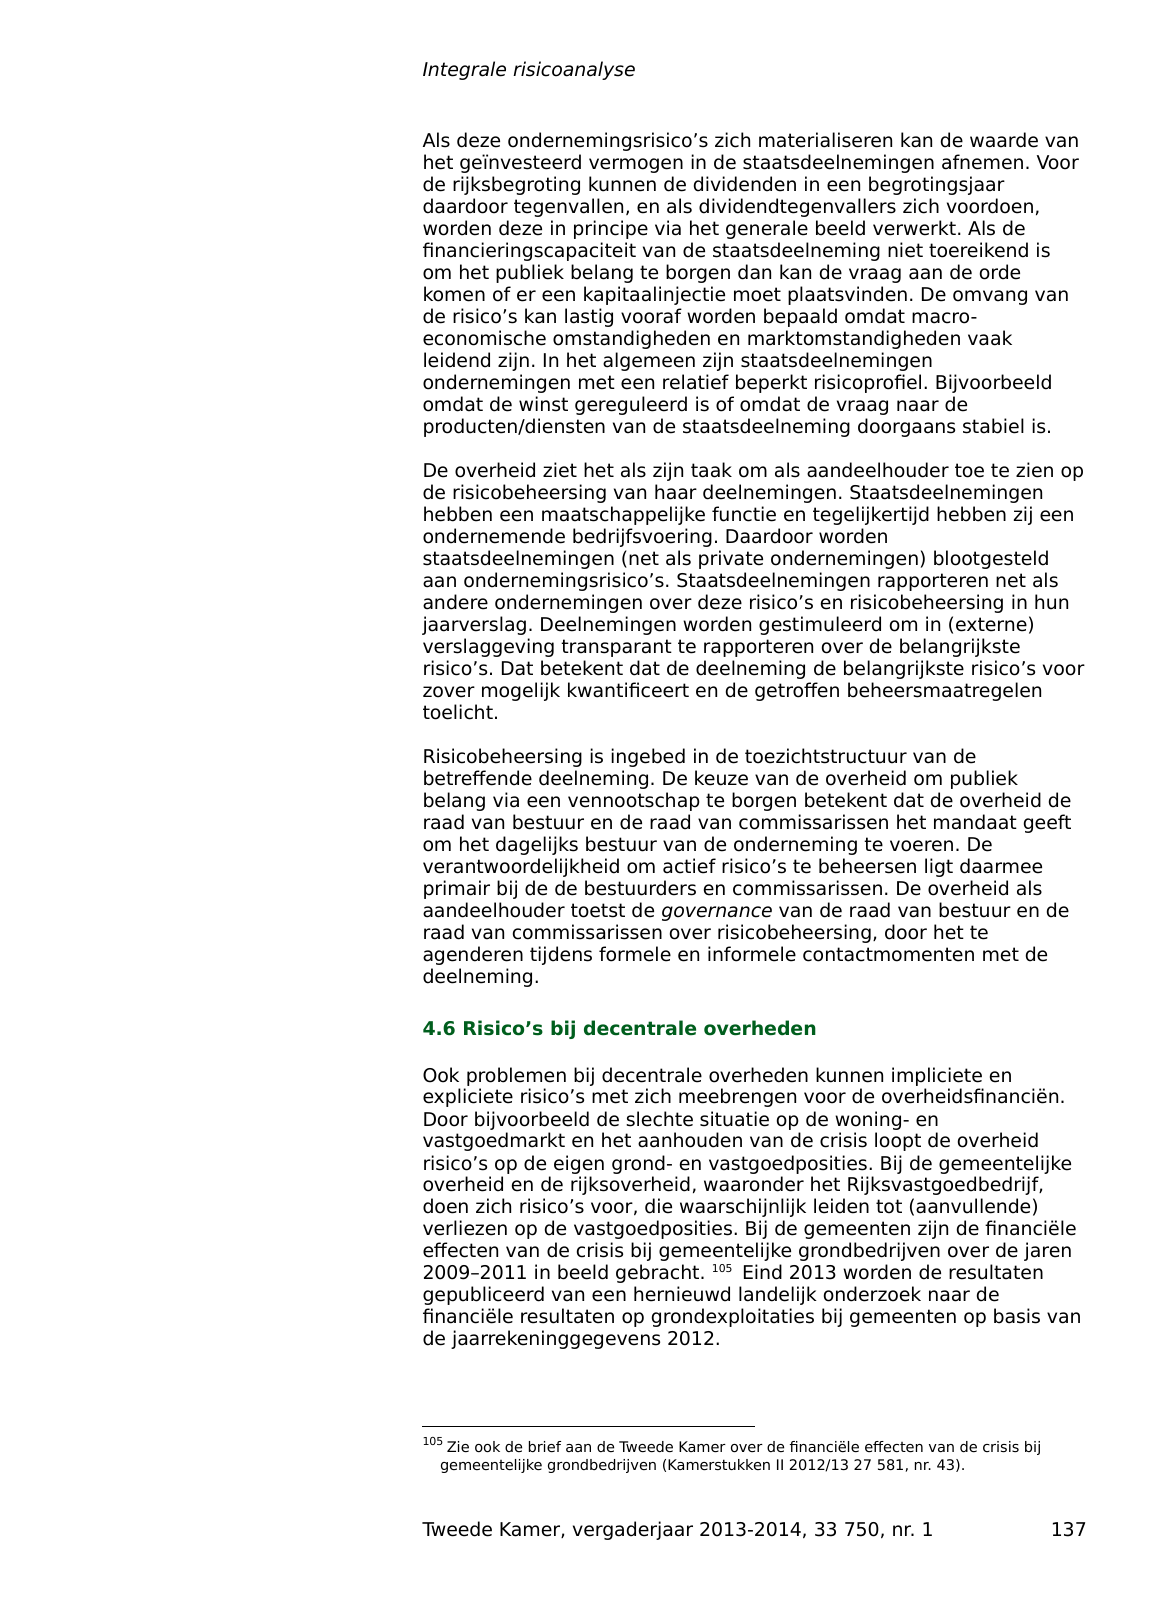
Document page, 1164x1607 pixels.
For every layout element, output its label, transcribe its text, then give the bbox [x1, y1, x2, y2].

text Zie ook de brief aan de Tweede Kamer over de financiële effecten van de crisis bij gemeentelijke grondbedrijven (Kamerstukken II 2012/13 27 581, nr. 43). [422, 1435, 1087, 1474]
text Als deze ondernemingsrisico’s zich materialiseren kan de waarde van het geïnvesteerd vermogen in de staatsdeelnemingen afnemen. Voor de rijksbegroting kunnen de dividenden in een begrotingsjaar daardoor tegenvallen, en als dividendtegenvallers zich voordoen, worden deze in principe via het generale beeld verwerkt. Als de financieringscapaciteit van de staatsdeelneming niet toereikend is om het publiek belang te borgen dan kan de vraag aan de orde komen of er een kapitaalinjectie moet plaatsvinden. De omvang van de risico’s kan lastig vooraf worden bepaald omdat macro-economische omstandigheden en marktomstandigheden vaak leidend zijn. In het algemeen zijn staatsdeelnemingen ondernemingen met een relatief beperkt risicoprofiel. Bijvoorbeeld omdat de winst gereguleerd is of omdat de vraag naar de producten/diensten van de staatsdeelneming doorgaans stabiel is. [422, 130, 1087, 438]
text De overheid ziet het als zijn taak om als aandeelhouder toe te zien op de risicobeheersing van haar deelnemingen. Staatsdeelnemingen hebben een maatschappelijke functie en tegelijkertijd hebben zij een ondernemende bedrijfsvoering. Daardoor worden staatsdeelnemingen (net als private ondernemingen) blootgesteld aan ondernemingsrisico’s. Staatsdeelnemingen rapporteren net als andere ondernemingen over deze risico’s en risicobeheersing in hun jaarverslag. Deelnemingen worden gestimuleerd om in (externe) verslaggeving transparant te rapporteren over de belangrijkste risico’s. Dat betekent dat de deelneming de belangrijkste risico’s voor zover mogelijk kwantificeert en de getroffen beheersmaatregelen toelicht. [422, 460, 1087, 723]
text Risicobeheersing is ingebed in de toezichtstructuur van de betreffende deelneming. De keuze van de overheid om publiek belang via een vennootschap te borgen betekent dat de overheid de raad van bestuur en de raad van commissarissen het mandaat geeft om het dagelijks bestuur van de onderneming te voeren. De verantwoordelijkheid om actief risico’s te beheersen ligt daarmee primair bij de de bestuurders en commissarissen. De overheid als aandeelhouder toetst de governance van de raad van bestuur en de raad van commissarissen over risicobeheersing, door het te agenderen tijdens formele en informele contactmomenten met de deelneming. [422, 746, 1087, 987]
text Ook problemen bij decentrale overheden kunnen impliciete en expliciete risico’s met zich meebrengen voor de overheidsfinanciën. Door bijvoorbeeld de slechte situatie op de woning- en vastgoedmarkt en het aanhouden van de crisis loopt de overheid risico’s op de eigen grond- en vastgoedposities. Bij de gemeentelijke overheid en de rijksoverheid, waaronder het Rijksvastgoedbedrijf, doen zich risico’s voor, die waarschijnlijk leiden tot (aanvullende) verliezen op de vastgoedposities. Bij de gemeenten zijn de financiële effecten van de crisis bij gemeentelijke grondbedrijven over de jaren 2009–2011 in beeld gebracht. Eind 2013 worden de resultaten gepubliceerd van een hernieuwd landelijk onderzoek naar de financiële resultaten op grondexploitaties bij gemeenten op basis van de jaarrekeninggegevens 2012. [422, 1064, 1087, 1350]
subtitle 4.6 Risico’s bij decentrale overheden [422, 1017, 1087, 1039]
